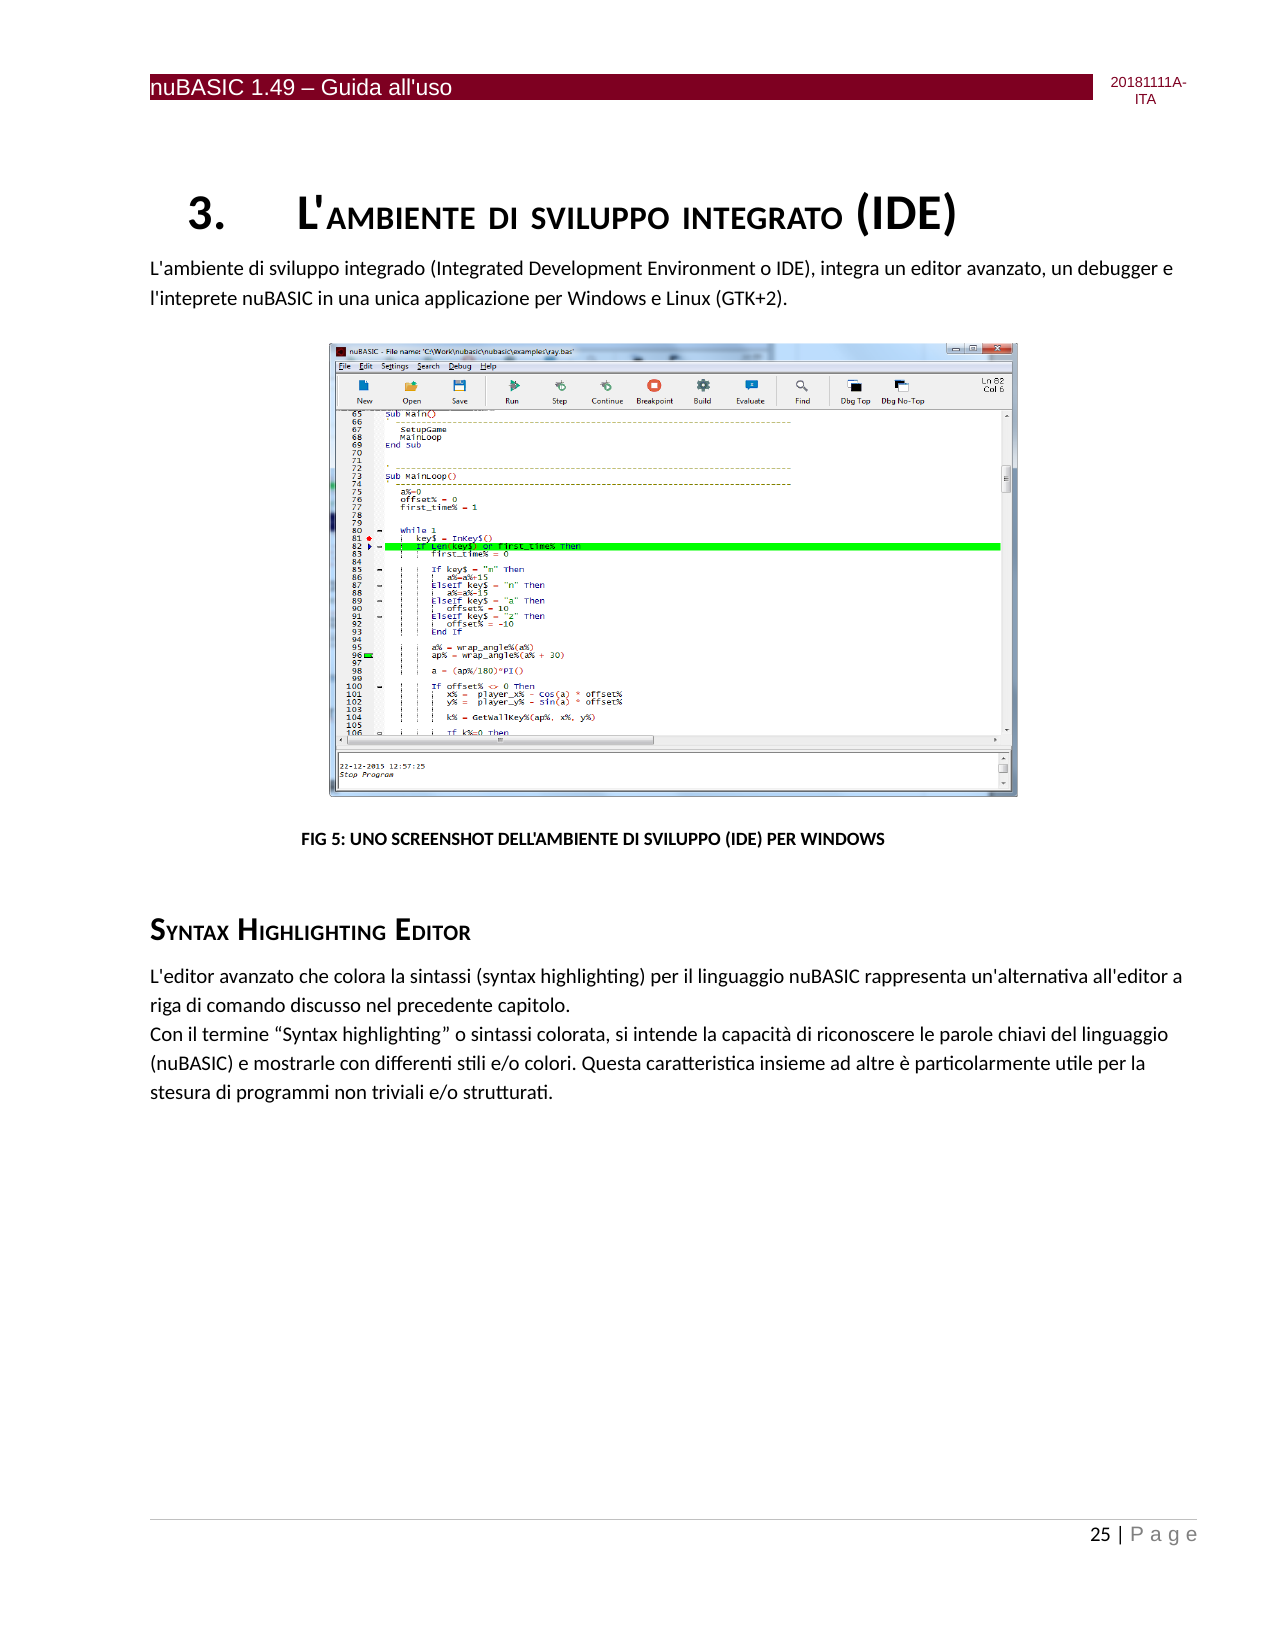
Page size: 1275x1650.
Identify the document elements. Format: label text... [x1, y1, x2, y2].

text L'editor avanzato che colora la sintassi (syntax highlighting) per il linguaggio nuBASIC rappresenta un'alternativa all'editor a riga di comando discusso nel precedente capitolo. [150, 963, 1197, 1017]
text Fig 5: Uno screenshot dell'ambiente di sviluppo (IDE) per Windows [301, 827, 1046, 850]
subtitle L'ambiente di sviluppo integrato (IDE) [187, 181, 1197, 242]
subtitle Syntax Highlighting Editor [150, 908, 1197, 948]
text L'ambiente di sviluppo integrado (Integrated Development Environment o IDE), integra un editor avanzato, un debugger e l'inteprete nuBASIC in una unica applicazione per Windows e Linux (GTK+2). [150, 256, 1197, 310]
picture [329, 343, 1018, 797]
text Con il termine “Syntax highlighting” o sintassi colorata, si intende la capacità di riconoscere le parole chiavi del linguaggio (nuBASIC) e mostrarle con differenti stili e/o colori. Questa caratteristica insieme ad altre è particolarmente utile per la stesura di programmi non triviali e/o strutturati. [150, 1021, 1197, 1105]
